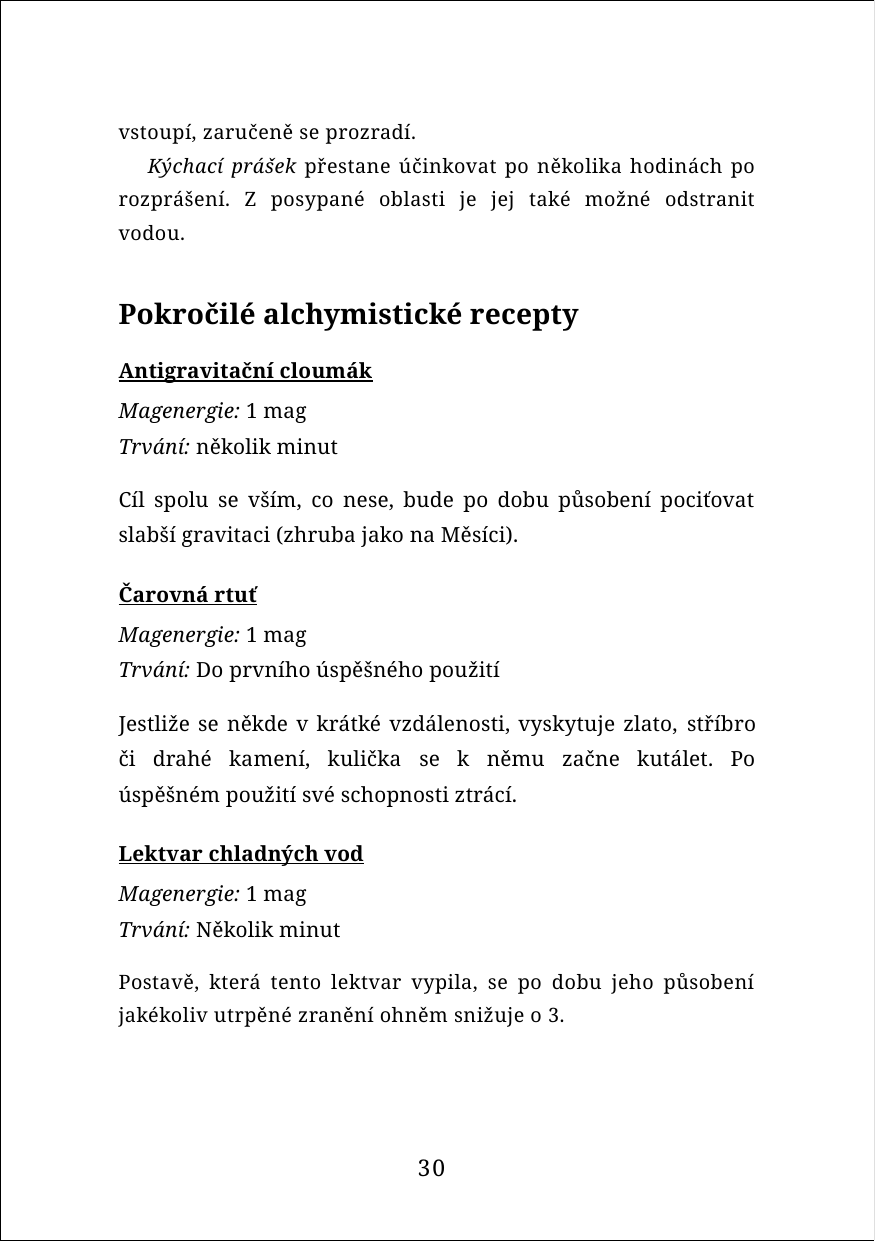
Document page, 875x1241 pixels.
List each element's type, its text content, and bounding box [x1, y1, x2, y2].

text Magenergie: 1 mag Trvání: několik minut [118, 396, 756, 460]
text vstoupí, zaručeně se prozradí. Kýchací prášek přestane účinkovat po několika hodinách po rozprášení. Z posypané oblasti je jej také možné odstranit vodou. [118, 118, 756, 246]
text Postavě, která tento lektvar vypila, se po dobu jeho působení jakékoliv utrpěné zranění ohněm snižuje o 3. [118, 968, 756, 1028]
text Jestliže se někde v krátké vzdálenosti, vyskytuje zlato, stříbro či drahé kamení, kulička se k němu začne kutálet. Po úspěšném použití své schopnosti ztrácí. [118, 709, 756, 808]
text Magenergie: 1 mag Trvání: Do prvního úspěšného použití [118, 620, 756, 684]
text Cíl spolu se vším, co nese, bude po dobu působení pociťovat slabší gravitaci (zhruba jako na Měsíci). [118, 485, 756, 549]
subtitle Lektvar chladných vod [118, 839, 756, 867]
subtitle Pokročilé alchymistické recepty [118, 294, 756, 332]
text Magenergie: 1 mag Trvání: Několik minut [118, 879, 756, 943]
subtitle Čarovná rtuť [118, 580, 756, 608]
subtitle Antigravitační cloumák [118, 356, 756, 384]
